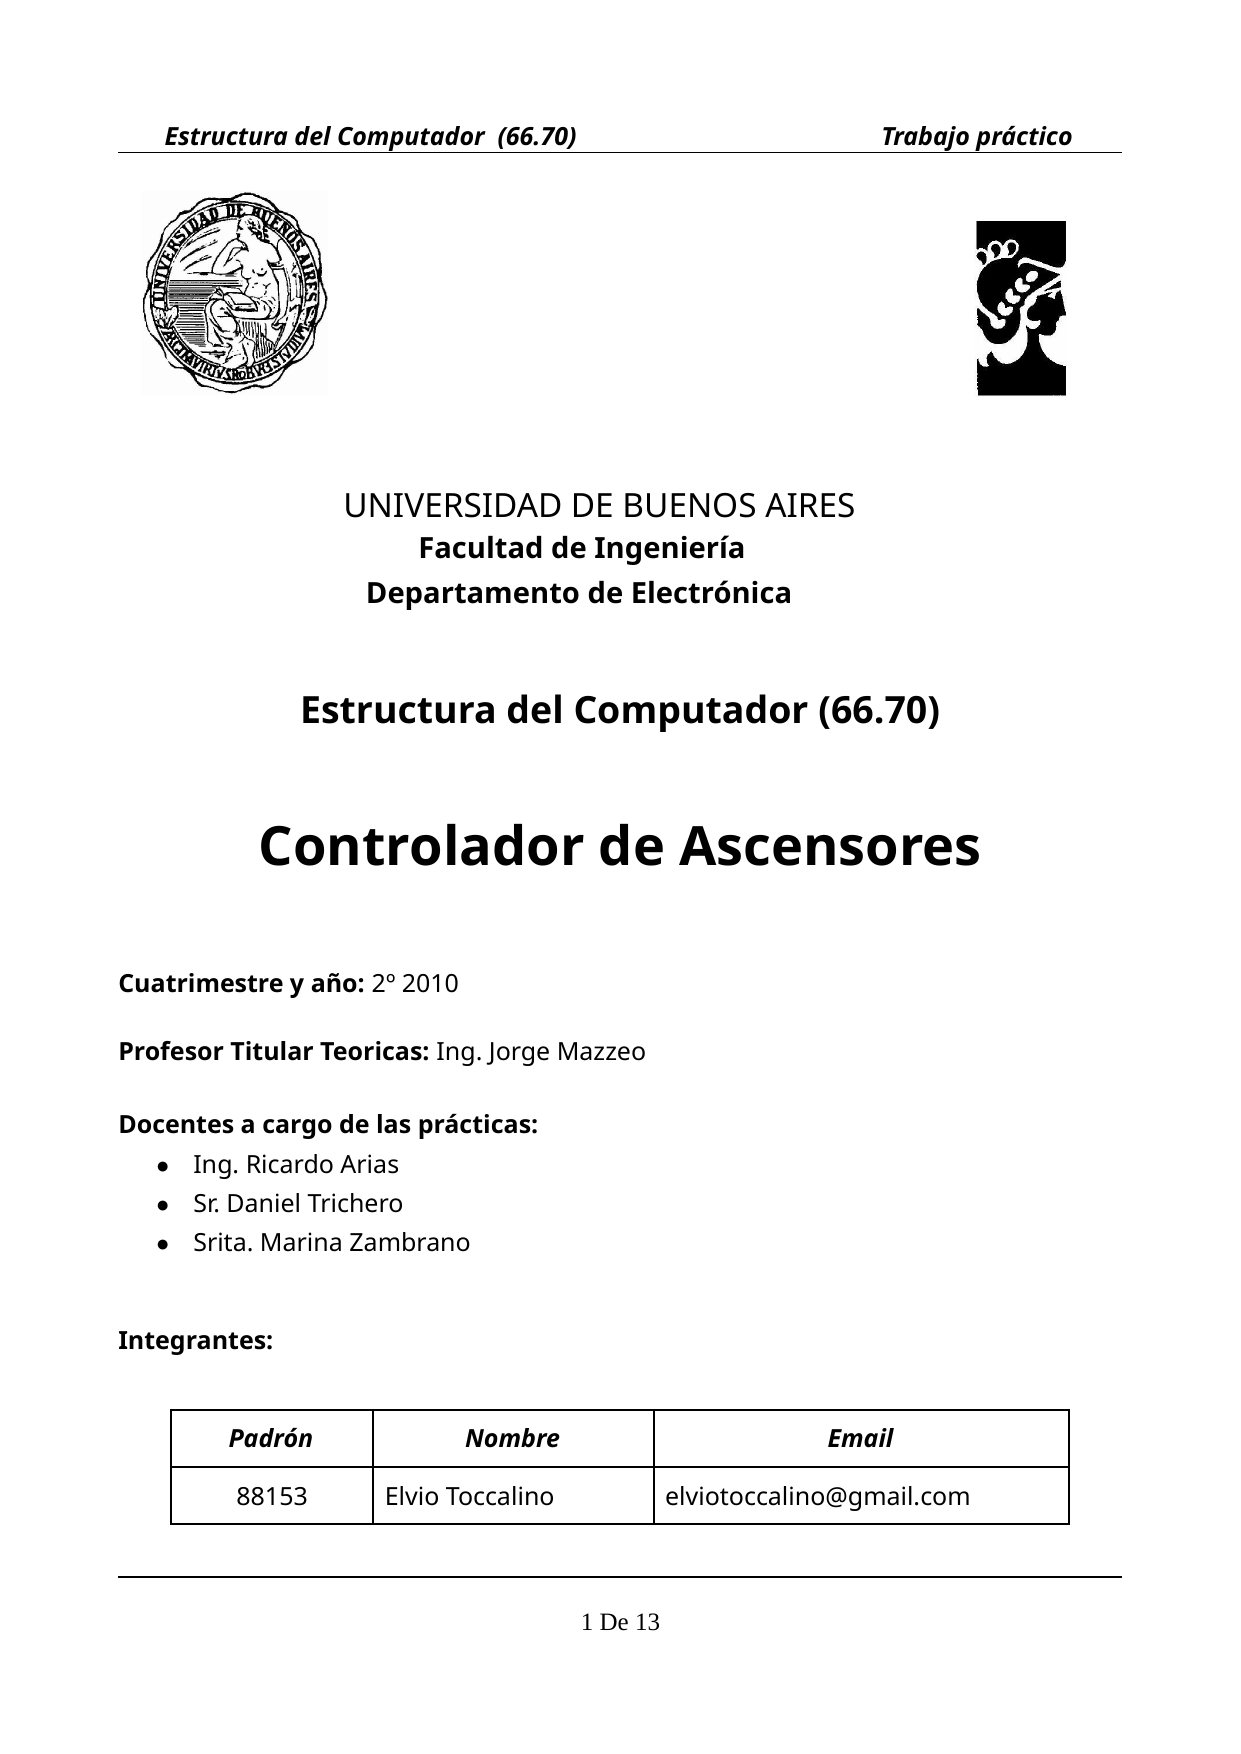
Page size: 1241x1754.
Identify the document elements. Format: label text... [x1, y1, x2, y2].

table_cell Elvio Toccalino [374, 1468, 653, 1523]
list Sr. Daniel Trichero [156, 1186, 1122, 1219]
text Facultad de Ingeniería [343, 527, 1122, 567]
text Docentes a cargo de las prácticas: [118, 1107, 1122, 1141]
text Profesor Titular Teoricas: Ing. Jorge Mazzeo [118, 1034, 1122, 1068]
text Departamento de Electrónica [343, 573, 1122, 612]
list Srita. Marina Zambrano [156, 1225, 1122, 1259]
subtitle Integrantes: [118, 1323, 1122, 1357]
picture [141, 191, 329, 397]
table_cell 88153 [172, 1468, 372, 1523]
table_header Email [655, 1411, 1068, 1466]
text Estructura del Computador (66.70) [118, 683, 1122, 734]
picture [974, 221, 1069, 397]
table_cell elviotoccalino@gmail.com [655, 1468, 1068, 1523]
text Cuatrimestre y año: 2º 2010 [118, 966, 1122, 1000]
text Controlador de Ascensores [118, 807, 1122, 881]
table_header Padrón [172, 1411, 372, 1466]
text UNIVERSIDAD DE BUENOS AIRES [343, 482, 1122, 527]
list Ing. Ricardo Arias [156, 1146, 1122, 1180]
table_header Nombre [374, 1411, 653, 1466]
